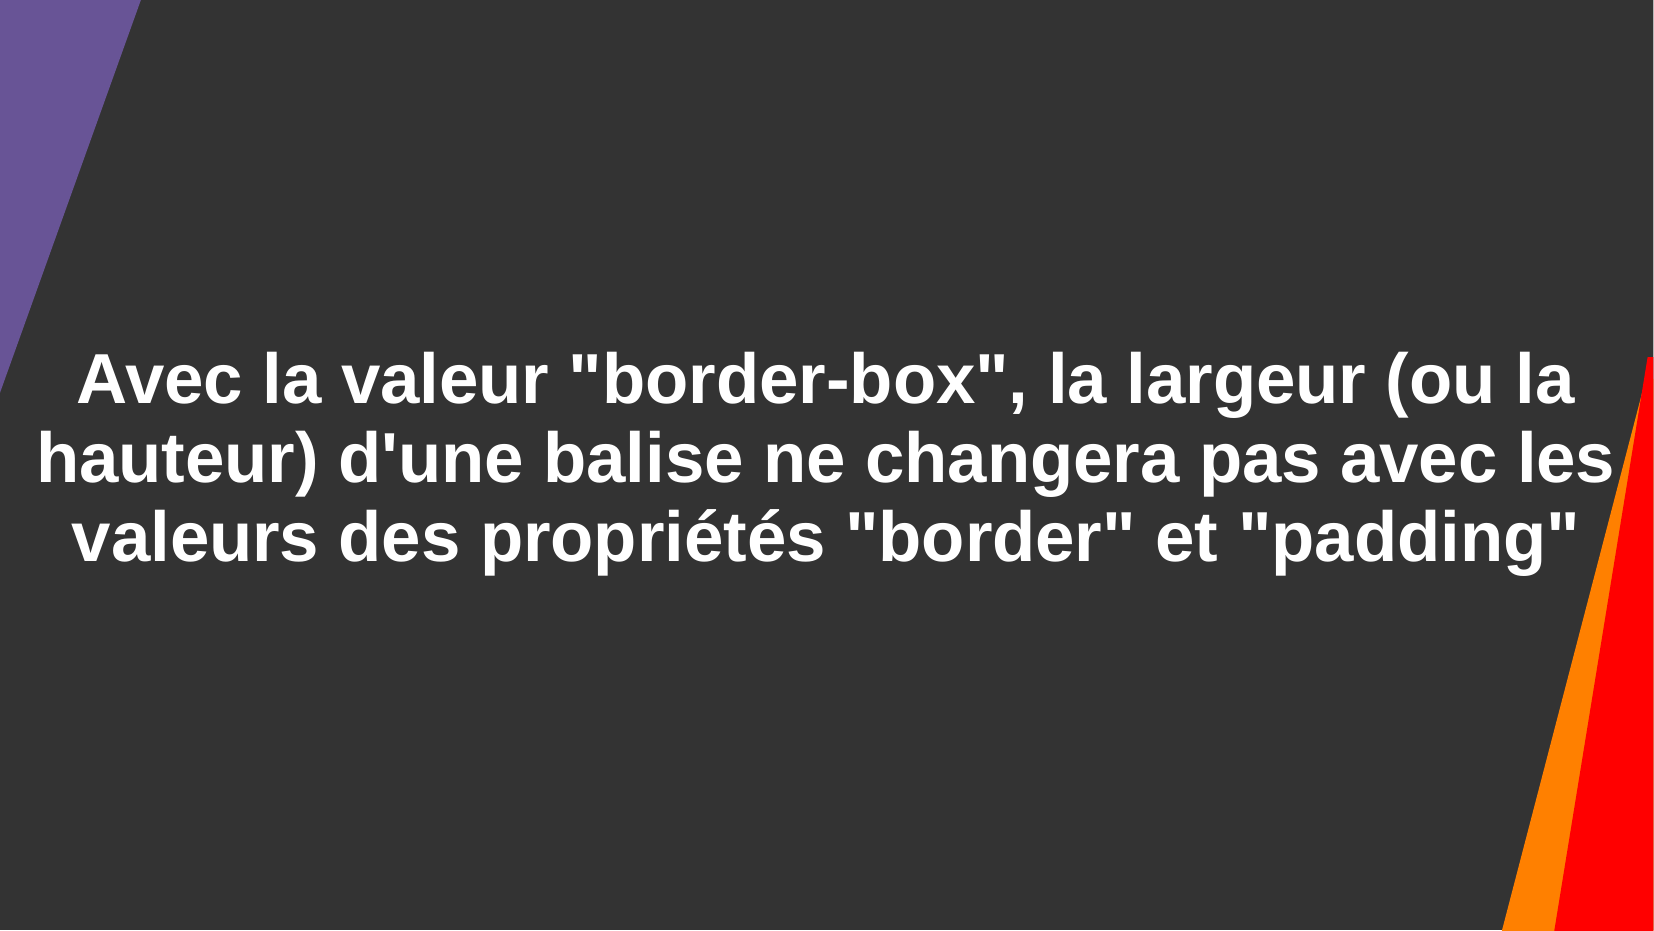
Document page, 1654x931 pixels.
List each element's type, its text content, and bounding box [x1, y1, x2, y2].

title Avec la valeur "border-box", la largeur (ou la hauteur) d'une balise ne changera pas avec les valeurs des propriétés "border" et "padding" [31, 339, 1622, 592]
text_box [0, 0, 141, 393]
text_box [1501, 356, 1654, 931]
